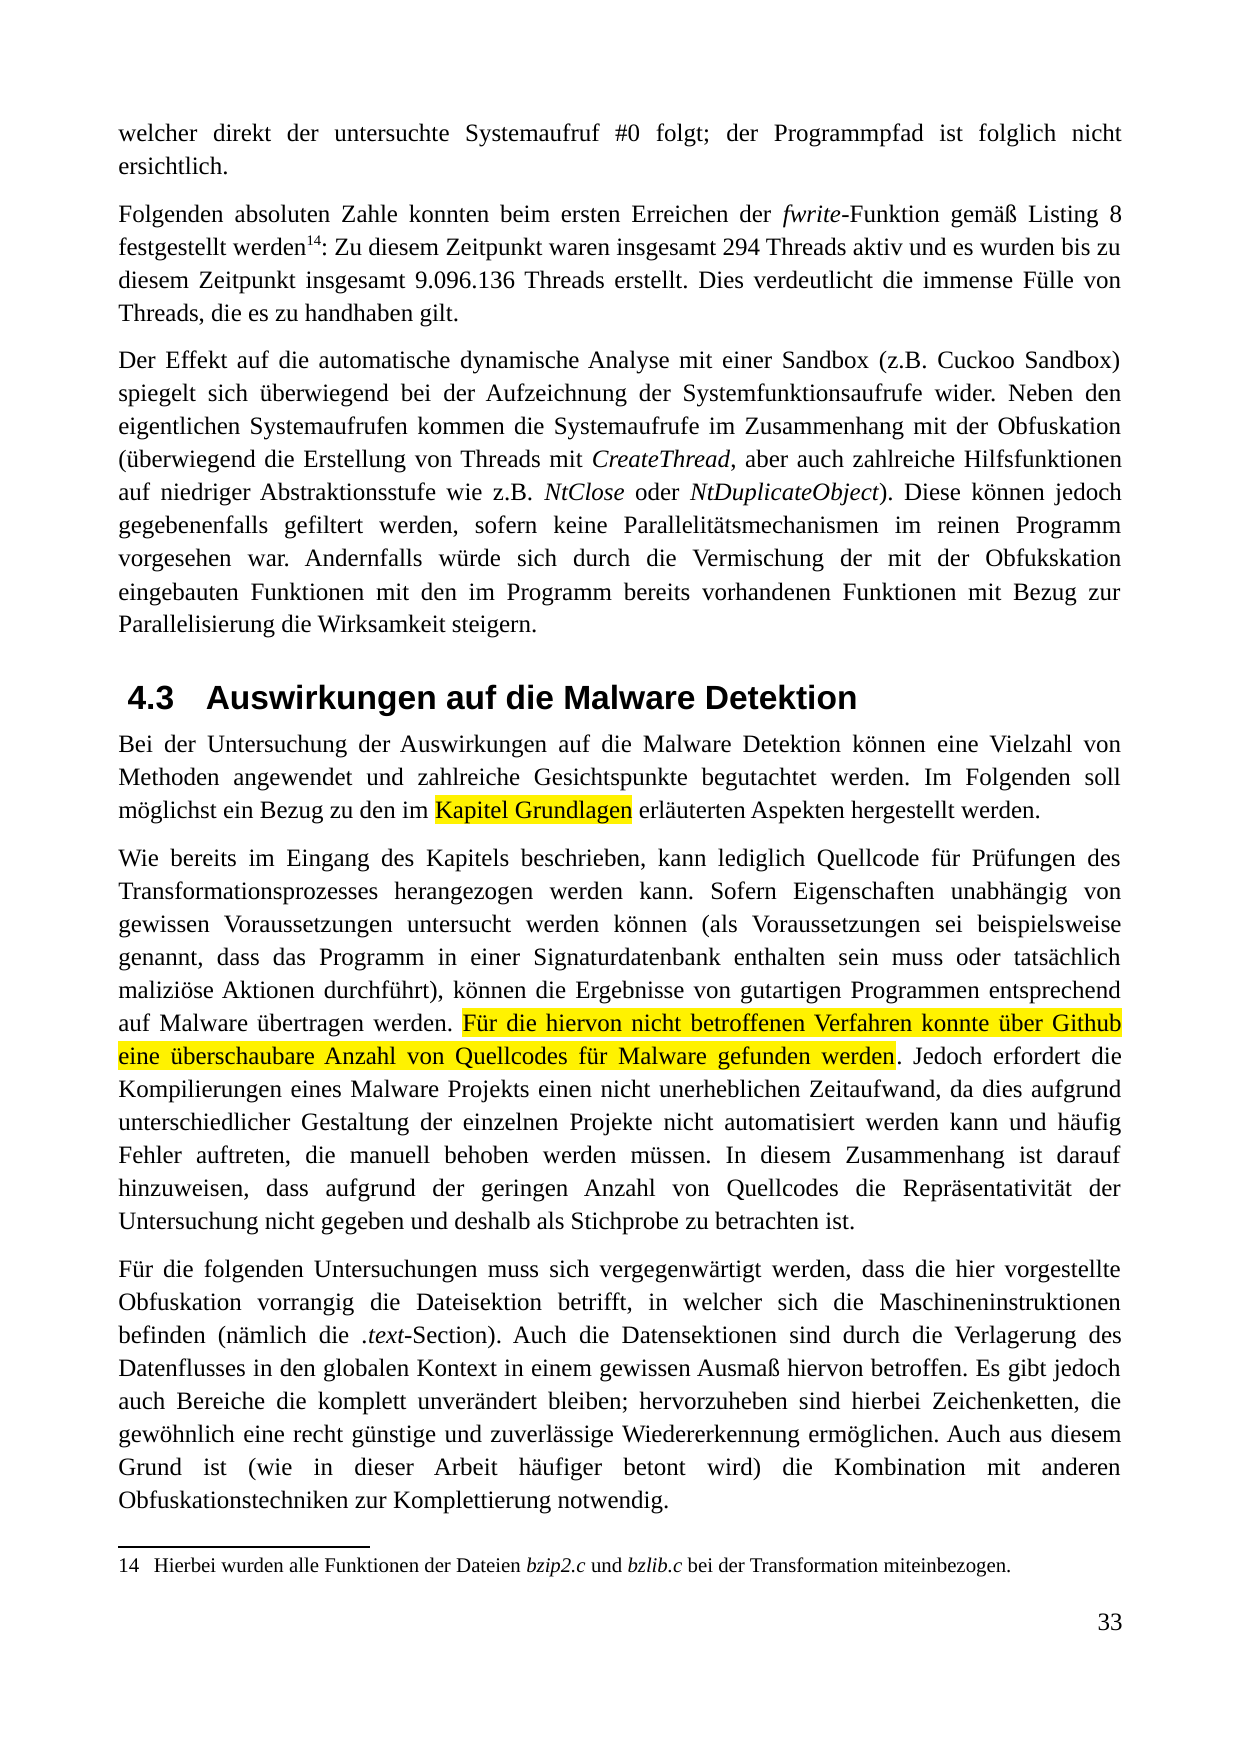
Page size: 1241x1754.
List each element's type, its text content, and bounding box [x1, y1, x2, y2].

subtitle Auswirkungen auf die Malware Detektion [118, 678, 1122, 717]
text Für die folgenden Untersuchungen muss sich vergegenwärtigt werden, dass die hier vorgestellte Obfuskation vorrangig die Dateisektion betrifft, in welcher sich die Maschineninstruktionen befinden (nämlich die .text-Section). Auch die Datensektionen sind durch die Verlagerung des Datenflusses in den globalen Kontext in einem gewissen Ausmaß hiervon betroffen. Es gibt jedoch auch Bereiche die komplett unverändert bleiben; hervorzuheben sind hierbei Zeichenketten, die gewöhnlich eine recht günstige und zuverlässige Wiedererkennung ermöglichen. Auch aus diesem Grund ist (wie in dieser Arbeit häufiger betont wird) die Kombination mit anderen Obfuskationstechniken zur Komplettierung notwendig. [118, 1254, 1122, 1513]
text Bei der Untersuchung der Auswirkungen auf die Malware Detektion können eine Vielzahl von Methoden angewendet und zahlreiche Gesichtspunkte begutachtet werden. Im Folgenden soll möglichst ein Bezug zu den im Kapitel Grundlagen erläuterten Aspekten hergestellt werden. [118, 729, 1122, 824]
text Folgenden absoluten Zahle konnten beim ersten Erreichen der fwrite-Funktion gemäß Listing 8 festgestellt werden: Zu diesem Zeitpunkt waren insgesamt 294 Threads aktiv und es wurden bis zu diesem Zeitpunkt insgesamt 9.096.136 Threads erstellt. Dies verdeutlicht die immense Fülle von Threads, die es zu handhaben gilt. [118, 199, 1122, 327]
text Wie bereits im Eingang des Kapitels beschrieben, kann lediglich Quellcode für Prüfungen des Transformationsprozesses herangezogen werden kann. Sofern Eigenschaften unabhängig von gewissen Voraussetzungen untersucht werden können (als Voraussetzungen sei beispielsweise genannt, dass das Programm in einer Signaturdatenbank enthalten sein muss oder tatsächlich maliziöse Aktionen durchführt), können die Ergebnisse von gutartigen Programmen entsprechend auf Malware übertragen werden. Für die hiervon nicht betroffenen Verfahren konnte über Github eine überschaubare Anzahl von Quellcodes für Malware gefunden werden. Jedoch erfordert die Kompilierungen eines Malware Projekts einen nicht unerheblichen Zeitaufwand, da dies aufgrund unterschiedlicher Gestaltung der einzelnen Projekte nicht automatisiert werden kann und häufig Fehler auftreten, die manuell behoben werden müssen. In diesem Zusammenhang ist darauf hinzuweisen, dass aufgrund der geringen Anzahl von Quellcodes die Repräsentativität der Untersuchung nicht gegeben und deshalb als Stichprobe zu betrachten ist. [118, 843, 1122, 1235]
text Hierbei wurden alle Funktionen der Dateien bzip2.c und bzlib.c bei der Transformation miteinbezogen. [118, 1553, 1122, 1577]
text welcher direkt der untersuchte Systemaufruf #0 folgt; der Programmpfad ist folglich nicht ersichtlich. [118, 118, 1122, 180]
text Der Effekt auf die automatische dynamische Analyse mit einer Sandbox (z.B. Cuckoo Sandbox) spiegelt sich überwiegend bei der Aufzeichnung der Systemfunktionsaufrufe wider. Neben den eigentlichen Systemaufrufen kommen die Systemaufrufe im Zusammenhang mit der Obfuskation (überwiegend die Erstellung von Threads mit CreateThread, aber auch zahlreiche Hilfsfunktionen auf niedriger Abstraktionsstufe wie z.B. NtClose oder NtDuplicateObject). Diese können jedoch gegebenenfalls gefiltert werden, sofern keine Parallelitätsmechanismen im reinen Programm vorgesehen war. Andernfalls würde sich durch die Vermischung der mit der Obfukskation eingebauten Funktionen mit den im Programm bereits vorhandenen Funktionen mit Bezug zur Parallelisierung die Wirksamkeit steigern. [118, 345, 1122, 638]
